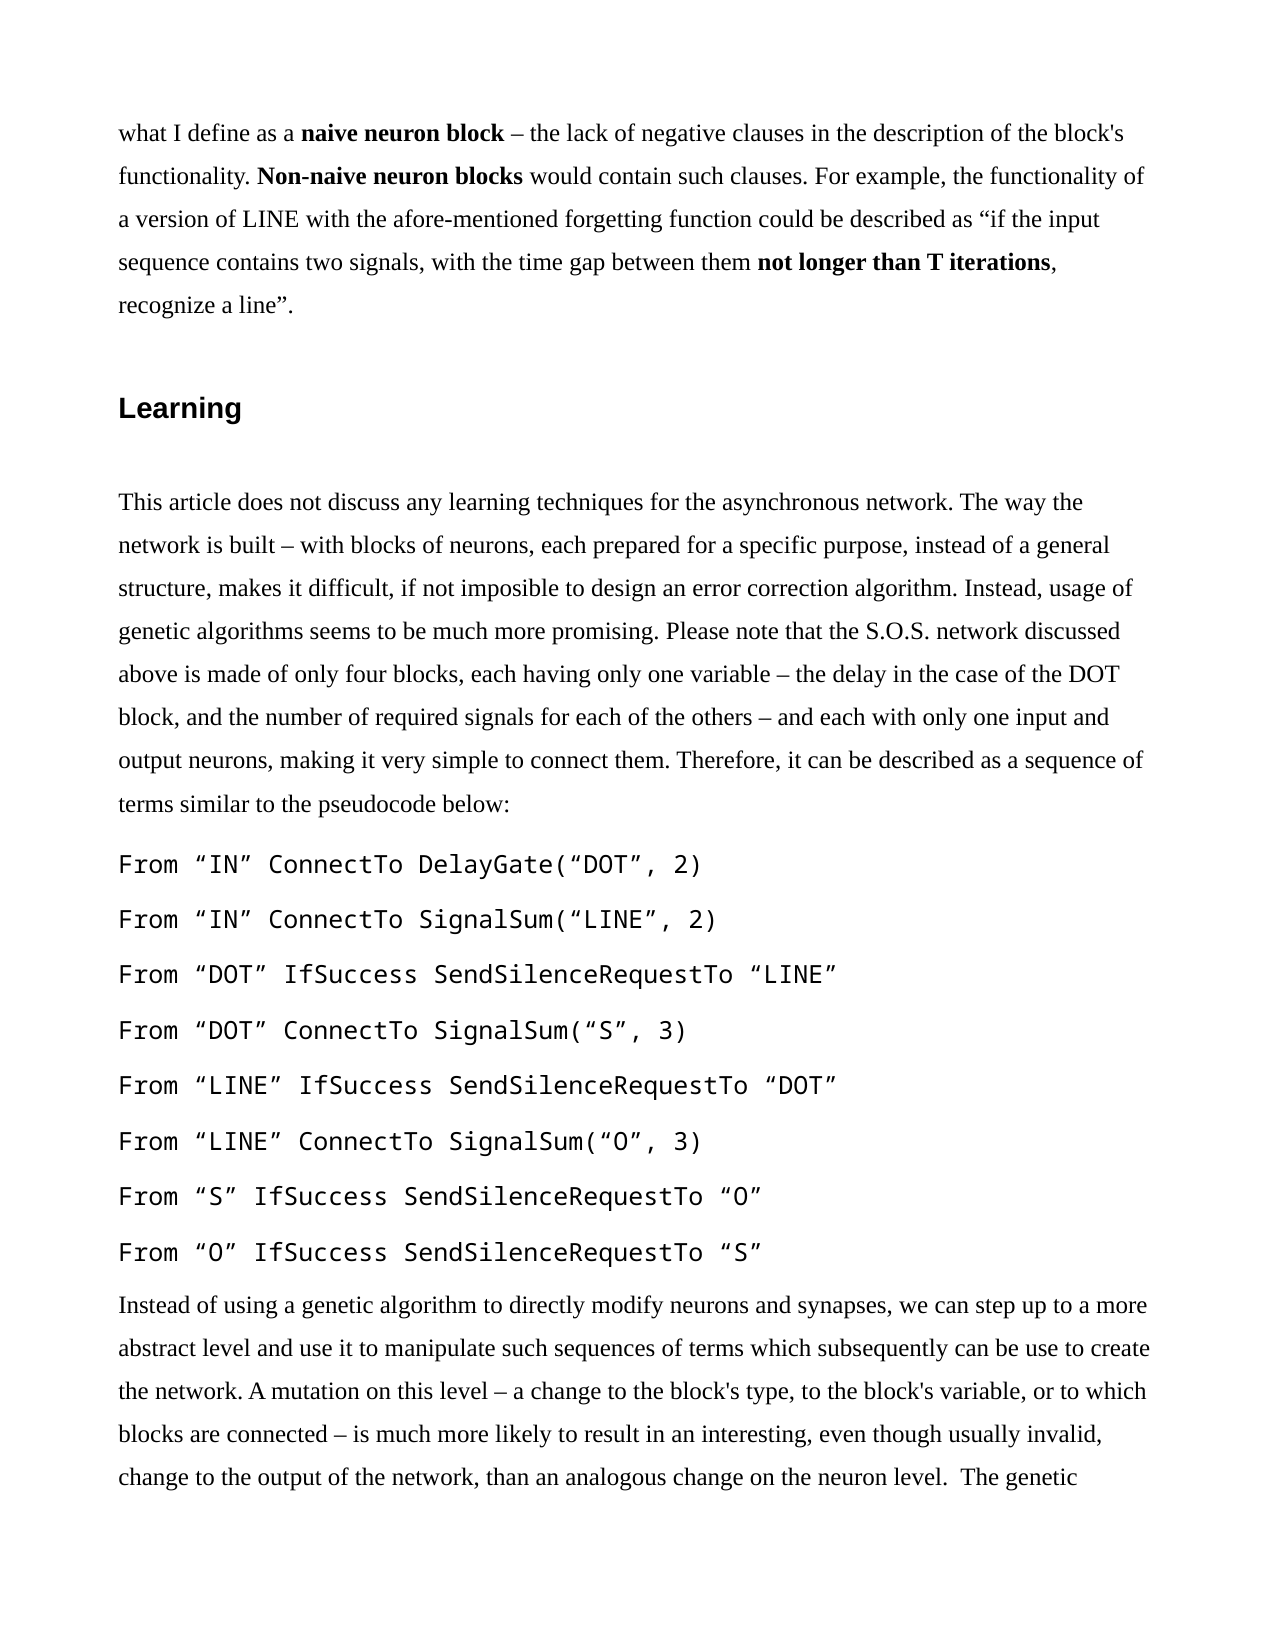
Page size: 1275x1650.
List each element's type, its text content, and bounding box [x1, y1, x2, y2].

text what I define as a naive neuron block – the lack of negative clauses in the description of the block's functionality. Non-naive neuron blocks would contain such clauses. For example, the functionality of a version of LINE with the afore-mentioned forgetting function could be described as “if the input sequence contains two signals, with the time gap between them not longer than T iterations, recognize a line”. [118, 118, 1157, 319]
text From “LINE” ConnectTo SignalSum(“O”, 3) [118, 1123, 1157, 1157]
text From “LINE” IfSuccess SendSilenceRequestTo “DOT” [118, 1068, 1157, 1102]
text From “DOT” ConnectTo SignalSum(“S”, 3) [118, 1013, 1157, 1047]
text Instead of using a genetic algorithm to directly modify neurons and synapses, we can step up to a more abstract level and use it to manipulate such sequences of terms which subsequently can be use to create the network. A mutation on this level – a change to the block's type, to the block's variable, or to which blocks are connected – is much more likely to result in an interesting, even though usually invalid, change to the output of the network, than an analogous change on the neuron level. The genetic [118, 1290, 1157, 1491]
text From “O” IfSuccess SendSilenceRequestTo “S” [118, 1234, 1157, 1268]
text From “IN” ConnectTo SignalSum(“LINE”, 2) [118, 902, 1157, 936]
text From “IN” ConnectTo DelayGate(“DOT”, 2) [118, 846, 1157, 880]
text This article does not discuss any learning techniques for the asynchronous network. The way the network is built – with blocks of neurons, each prepared for a specific purpose, instead of a general structure, makes it difficult, if not imposible to design an error correction algorithm. Instead, usage of genetic algorithms seems to be much more promising. Please note that the S.O.S. network discussed above is made of only four blocks, each having only one variable – the delay in the case of the DOT block, and the number of required signals for each of the others – and each with only one input and output neurons, making it very simple to connect them. Therefore, it can be described as a sequence of terms similar to the pseudocode below: [118, 487, 1157, 817]
text From “DOT” IfSuccess SendSilenceRequestTo “LINE” [118, 957, 1157, 991]
text From “S” IfSuccess SendSilenceRequestTo “O” [118, 1179, 1157, 1213]
subtitle Learning [118, 391, 1157, 425]
